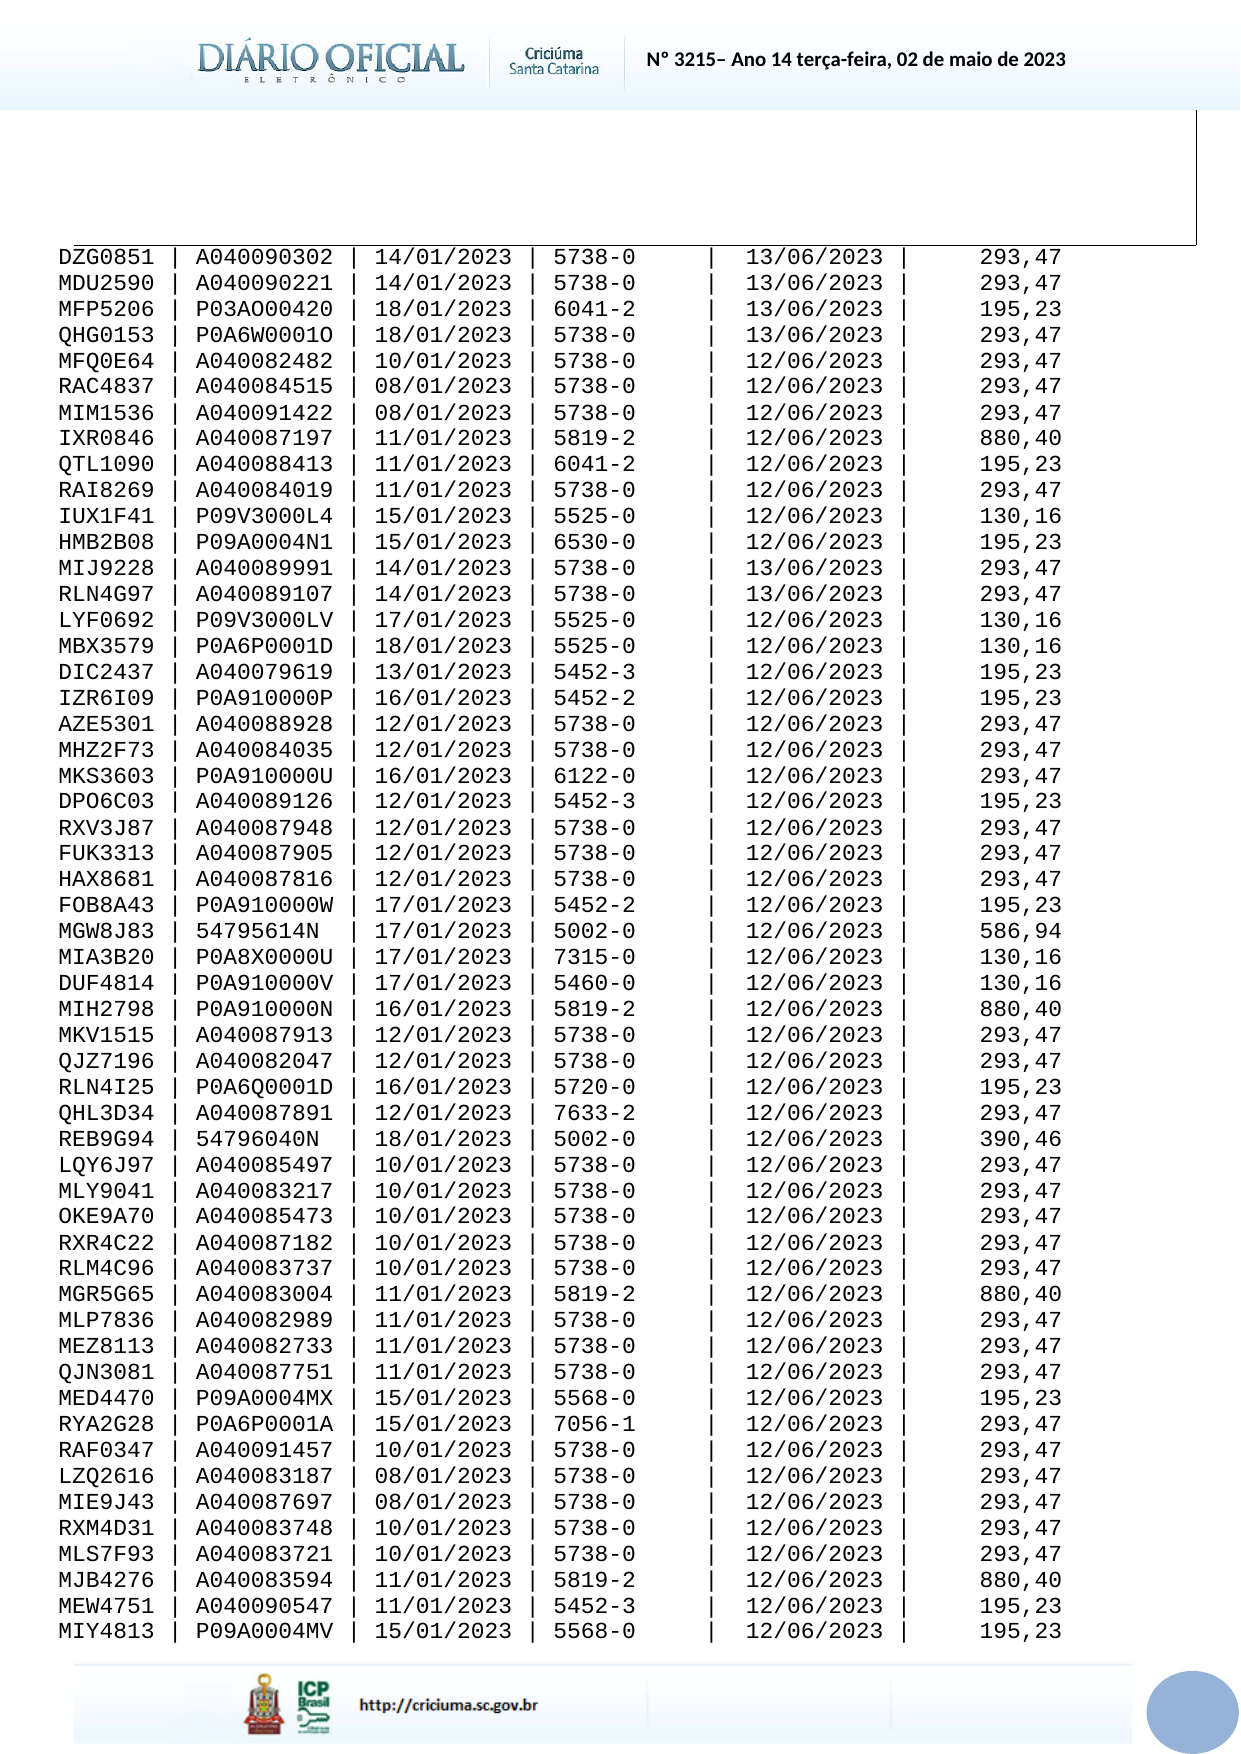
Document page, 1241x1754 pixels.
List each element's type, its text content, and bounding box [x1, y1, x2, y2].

text QJN3081 | A040087751 | 11/01/2023 | 5738-0 | 12/06/2023 | 293,47 [44, 1361, 1196, 1386]
text MIM1536 | A040091422 | 08/01/2023 | 5738-0 | 12/06/2023 | 293,47 [44, 401, 1196, 427]
text MFQ0E64 | A040082482 | 10/01/2023 | 5738-0 | 12/06/2023 | 293,47 [44, 349, 1196, 375]
text DZG0851 | A040090302 | 14/01/2023 | 5738-0 | 13/06/2023 | 293,47 [44, 245, 1196, 271]
text DIC2437 | A040079619 | 13/01/2023 | 5452-3 | 12/06/2023 | 195,23 [44, 660, 1196, 686]
text MLP7836 | A040082989 | 11/01/2023 | 5738-0 | 12/06/2023 | 293,47 [44, 1309, 1196, 1334]
text QJZ7196 | A040082047 | 12/01/2023 | 5738-0 | 12/06/2023 | 293,47 [44, 1049, 1196, 1075]
text IXR0846 | A040087197 | 11/01/2023 | 5819-2 | 12/06/2023 | 880,40 [44, 427, 1196, 453]
text MKS3603 | P0A910000U | 16/01/2023 | 6122-0 | 12/06/2023 | 293,47 [44, 764, 1196, 790]
text MGR5G65 | A040083004 | 11/01/2023 | 5819-2 | 12/06/2023 | 880,40 [44, 1283, 1196, 1309]
text QHG0153 | P0A6W0001O | 18/01/2023 | 5738-0 | 13/06/2023 | 293,47 [44, 323, 1196, 349]
text MEZ8113 | A040082733 | 11/01/2023 | 5738-0 | 12/06/2023 | 293,47 [44, 1334, 1196, 1361]
text MLY9041 | A040083217 | 10/01/2023 | 5738-0 | 12/06/2023 | 293,47 [44, 1179, 1196, 1205]
text MHZ2F73 | A040084035 | 12/01/2023 | 5738-0 | 12/06/2023 | 293,47 [44, 738, 1196, 764]
text AZE5301 | A040088928 | 12/01/2023 | 5738-0 | 12/06/2023 | 293,47 [44, 712, 1196, 738]
text MDU2590 | A040090221 | 14/01/2023 | 5738-0 | 13/06/2023 | 293,47 [44, 271, 1196, 297]
text MIJ9228 | A040089991 | 14/01/2023 | 5738-0 | 13/06/2023 | 293,47 [44, 556, 1196, 582]
text RAF0347 | A040091457 | 10/01/2023 | 5738-0 | 12/06/2023 | 293,47 [44, 1438, 1196, 1464]
text MIH2798 | P0A910000N | 16/01/2023 | 5819-2 | 12/06/2023 | 880,40 [44, 997, 1196, 1023]
text RLN4I25 | P0A6Q0001D | 16/01/2023 | 5720-0 | 12/06/2023 | 195,23 [44, 1075, 1196, 1101]
text LZQ2616 | A040083187 | 08/01/2023 | 5738-0 | 12/06/2023 | 293,47 [44, 1464, 1196, 1490]
text MED4470 | P09A0004MX | 15/01/2023 | 5568-0 | 12/06/2023 | 195,23 [44, 1386, 1196, 1412]
text QTL1090 | A040088413 | 11/01/2023 | 6041-2 | 12/06/2023 | 195,23 [44, 453, 1196, 479]
text RLM4C96 | A040083737 | 10/01/2023 | 5738-0 | 12/06/2023 | 293,47 [44, 1257, 1196, 1283]
text FUK3313 | A040087905 | 12/01/2023 | 5738-0 | 12/06/2023 | 293,47 [44, 842, 1196, 868]
text MJB4276 | A040083594 | 11/01/2023 | 5819-2 | 12/06/2023 | 880,40 [44, 1568, 1196, 1594]
text MIE9J43 | A040087697 | 08/01/2023 | 5738-0 | 12/06/2023 | 293,47 [44, 1490, 1196, 1516]
text RXM4D31 | A040083748 | 10/01/2023 | 5738-0 | 12/06/2023 | 293,47 [44, 1516, 1196, 1542]
text DPO6C03 | A040089126 | 12/01/2023 | 5452-3 | 12/06/2023 | 195,23 [44, 790, 1196, 816]
text LQY6J97 | A040085497 | 10/01/2023 | 5738-0 | 12/06/2023 | 293,47 [44, 1153, 1196, 1179]
text MIA3B20 | P0A8X0000U | 17/01/2023 | 7315-0 | 12/06/2023 | 130,16 [44, 946, 1196, 971]
text REB9G94 | 54796040N | 18/01/2023 | 5002-0 | 12/06/2023 | 390,46 [44, 1127, 1196, 1153]
text RYA2G28 | P0A6P0001A | 15/01/2023 | 7056-1 | 12/06/2023 | 293,47 [44, 1412, 1196, 1438]
text MGW8J83 | 54795614N | 17/01/2023 | 5002-0 | 12/06/2023 | 586,94 [44, 919, 1196, 946]
text HAX8681 | A040087816 | 12/01/2023 | 5738-0 | 12/06/2023 | 293,47 [44, 868, 1196, 894]
text RLN4G97 | A040089107 | 14/01/2023 | 5738-0 | 13/06/2023 | 293,47 [44, 582, 1196, 608]
text IZR6I09 | P0A910000P | 16/01/2023 | 5452-2 | 12/06/2023 | 195,23 [44, 686, 1196, 712]
text RXR4C22 | A040087182 | 10/01/2023 | 5738-0 | 12/06/2023 | 293,47 [44, 1231, 1196, 1257]
text MKV1515 | A040087913 | 12/01/2023 | 5738-0 | 12/06/2023 | 293,47 [44, 1023, 1196, 1049]
text IUX1F41 | P09V3000L4 | 15/01/2023 | 5525-0 | 12/06/2023 | 130,16 [44, 504, 1196, 531]
text RAC4837 | A040084515 | 08/01/2023 | 5738-0 | 12/06/2023 | 293,47 [44, 375, 1196, 401]
text RAI8269 | A040084019 | 11/01/2023 | 5738-0 | 12/06/2023 | 293,47 [44, 479, 1196, 504]
text RXV3J87 | A040087948 | 12/01/2023 | 5738-0 | 12/06/2023 | 293,47 [44, 816, 1196, 842]
text DUF4814 | P0A910000V | 17/01/2023 | 5460-0 | 12/06/2023 | 130,16 [44, 971, 1196, 997]
text LYF0692 | P09V3000LV | 17/01/2023 | 5525-0 | 12/06/2023 | 130,16 [44, 608, 1196, 634]
text MIY4813 | P09A0004MV | 15/01/2023 | 5568-0 | 12/06/2023 | 195,23 [44, 1620, 1196, 1646]
text HMB2B08 | P09A0004N1 | 15/01/2023 | 6530-0 | 12/06/2023 | 195,23 [44, 531, 1196, 556]
text FOB8A43 | P0A910000W | 17/01/2023 | 5452-2 | 12/06/2023 | 195,23 [44, 894, 1196, 919]
text MBX3579 | P0A6P0001D | 18/01/2023 | 5525-0 | 12/06/2023 | 130,16 [44, 634, 1196, 660]
text OKE9A70 | A040085473 | 10/01/2023 | 5738-0 | 12/06/2023 | 293,47 [44, 1205, 1196, 1231]
text MLS7F93 | A040083721 | 10/01/2023 | 5738-0 | 12/06/2023 | 293,47 [44, 1542, 1196, 1568]
text MFP5206 | P03AO00420 | 18/01/2023 | 6041-2 | 13/06/2023 | 195,23 [44, 297, 1196, 323]
text QHL3D34 | A040087891 | 12/01/2023 | 7633-2 | 12/06/2023 | 293,47 [44, 1101, 1196, 1127]
text MEW4751 | A040090547 | 11/01/2023 | 5452-3 | 12/06/2023 | 195,23 [44, 1594, 1196, 1620]
